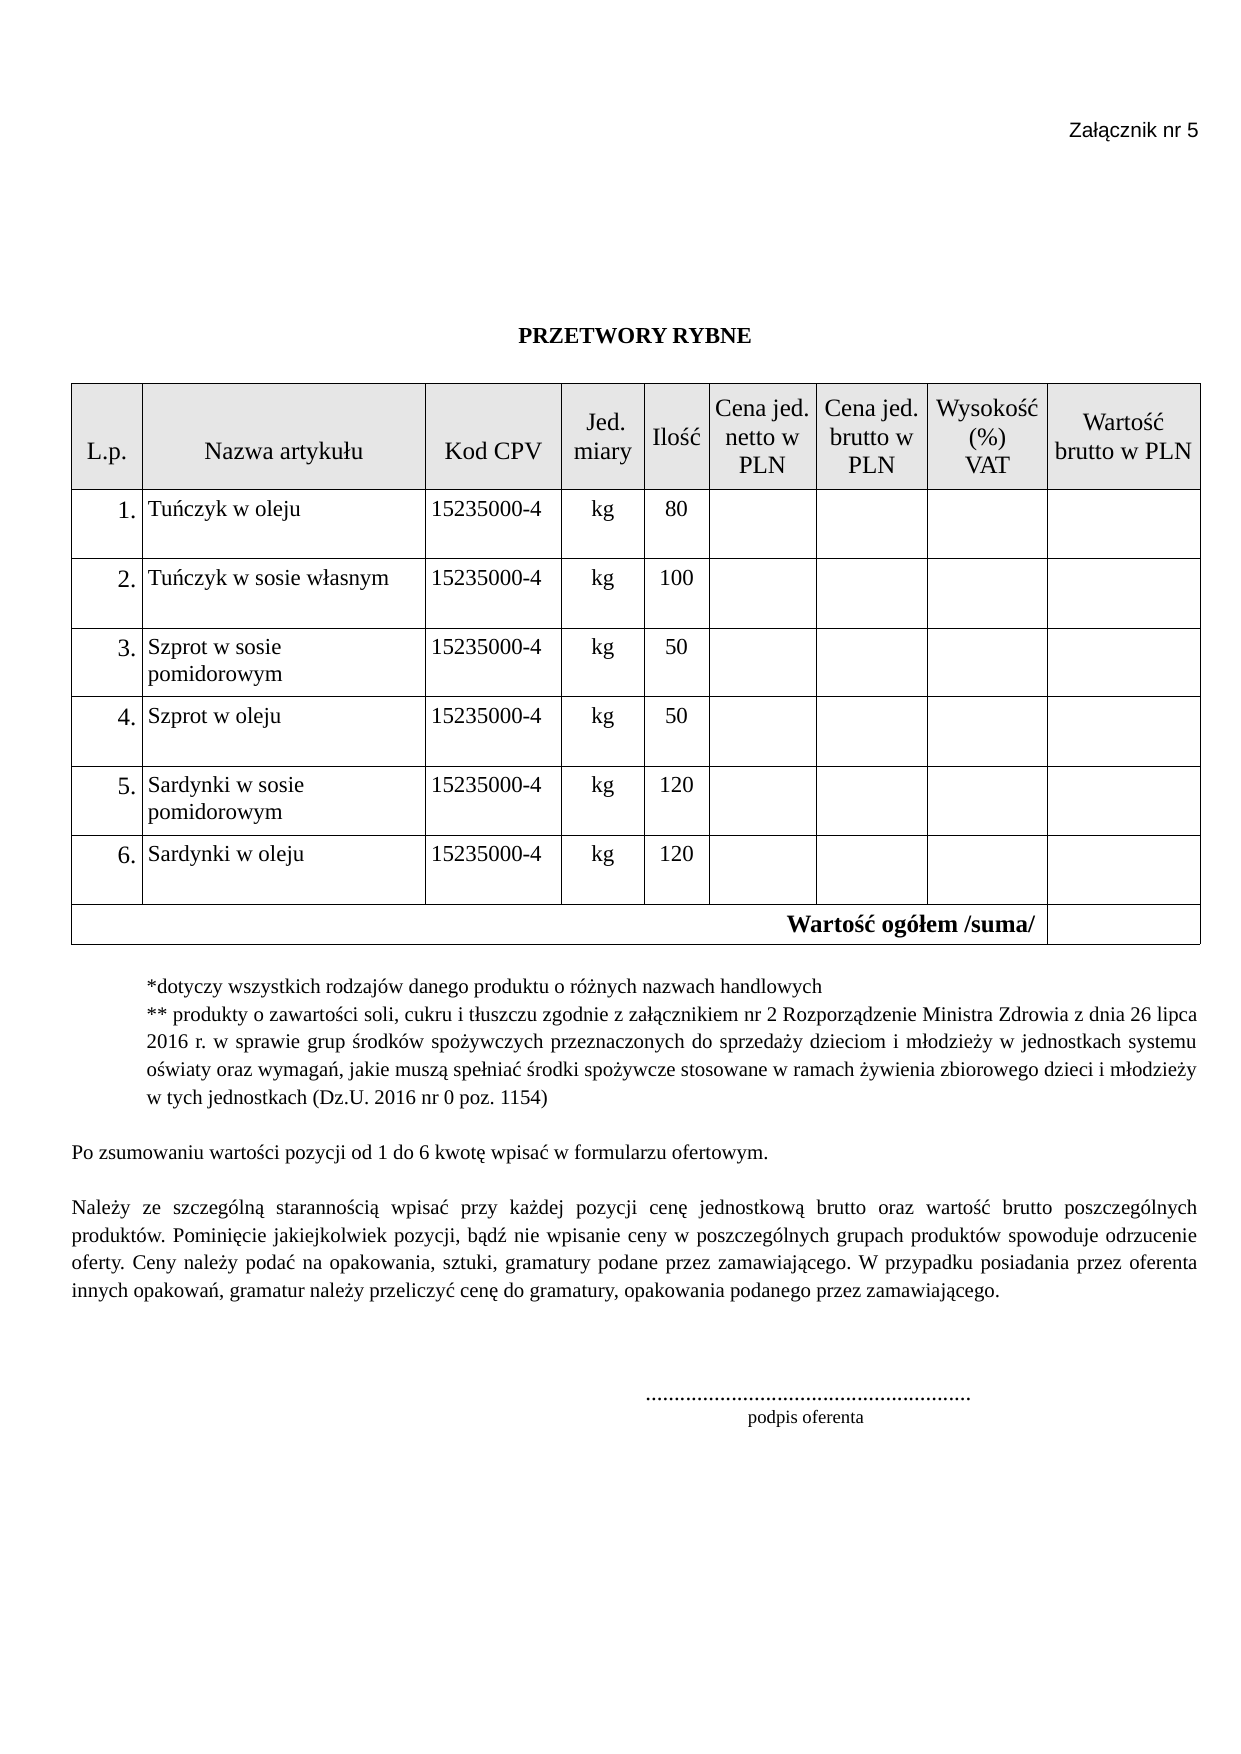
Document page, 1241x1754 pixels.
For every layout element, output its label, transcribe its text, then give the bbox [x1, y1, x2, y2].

table_cell [710, 490, 816, 558]
table_cell [72, 836, 142, 904]
table_cell [928, 697, 1047, 766]
table_cell [817, 559, 927, 627]
table_cell 15235000-4 [426, 836, 561, 904]
table_cell 120 [645, 767, 709, 834]
table_cell kg [562, 559, 644, 627]
table_header Cena jed. netto w PLN [710, 384, 816, 489]
table_header Wysokość (%) VAT [928, 384, 1047, 489]
table_cell 100 [645, 559, 709, 627]
table_cell 15235000-4 [426, 559, 561, 627]
table_cell [1048, 559, 1200, 627]
table_cell [1048, 767, 1200, 834]
table_cell [928, 490, 1047, 558]
table_header Wartość brutto w PLN [1048, 384, 1200, 489]
table_cell 80 [645, 490, 709, 558]
table_header Nazwa artykułu [143, 384, 425, 489]
table_cell [817, 629, 927, 696]
table_cell [72, 559, 142, 627]
table_cell [710, 629, 816, 696]
table_cell [1048, 905, 1200, 944]
table_cell Szprot w sosie pomidorowym [143, 629, 425, 696]
table_cell kg [562, 629, 644, 696]
table_cell [928, 559, 1047, 627]
text PRZETWORY RYBNE [71, 323, 1198, 349]
table_cell [72, 697, 142, 766]
table_cell [710, 697, 816, 766]
table_cell [72, 629, 142, 696]
table_header Ilość [645, 384, 709, 489]
table_cell Sardynki w oleju [143, 836, 425, 904]
table_cell kg [562, 836, 644, 904]
table_cell [72, 490, 142, 558]
table_cell 15235000-4 [426, 490, 561, 558]
table_cell [817, 697, 927, 766]
table_cell [928, 767, 1047, 834]
table_cell [1048, 490, 1200, 558]
list ** produkty o zawartości soli, cukru i tłuszczu zgodnie z załącznikiem nr 2 Rozporządzenie Ministra Zdrowia z dnia 26 lipca 2016 r. w sprawie grup środków spożywczych przeznaczonych do sprzedaży dzieciom i młodzieży w jednostkach systemu oświaty oraz wymagań, jakie muszą spełniać środki spożywcze stosowane w ramach żywienia zbiorowego dzieci i młodzieży w tych jednostkach (Dz.U. 2016 nr 0 poz. 1154) [109, 1002, 1198, 1109]
table_cell [72, 767, 142, 834]
table_cell [710, 559, 816, 627]
table_cell Sardynki w sosie pomidorowym [143, 767, 425, 834]
table_cell kg [562, 697, 644, 766]
table_cell [1048, 629, 1200, 696]
table_cell kg [562, 490, 644, 558]
table_cell [710, 836, 816, 904]
list *dotyczy wszystkich rodzajów danego produktu o różnych nazwach handlowych [109, 974, 1198, 998]
text Należy ze szczególną starannością wpisać przy każdej pozycji cenę jednostkową brutto oraz wartość brutto poszczególnych produktów. Pominięcie jakiejkolwiek pozycji, bądź nie wpisanie ceny w poszczególnych grupach produktów spowoduje odrzucenie oferty. Ceny należy podać na opakowania, sztuki, gramatury podane przez zamawiającego. W przypadku posiadania przez oferenta innych opakowań, gramatur należy przeliczyć cenę do gramatury, opakowania podanego przez zamawiającego. [71, 1195, 1198, 1302]
table_cell Tuńczyk w oleju [143, 490, 425, 558]
table_cell 50 [645, 629, 709, 696]
table_cell Wartość ogółem /suma/ [72, 905, 1047, 944]
table_cell 15235000-4 [426, 697, 561, 766]
text podpis oferenta [639, 1406, 972, 1427]
table_cell [817, 767, 927, 834]
table_cell 120 [645, 836, 709, 904]
table_cell [817, 490, 927, 558]
table_header L.p. [72, 384, 142, 489]
table_cell 15235000-4 [426, 767, 561, 834]
table_cell Tuńczyk w sosie własnym [143, 559, 425, 627]
table_cell [710, 767, 816, 834]
table_cell [1048, 697, 1200, 766]
table_cell 15235000-4 [426, 629, 561, 696]
table_header Cena jed. brutto w PLN [817, 384, 927, 489]
table_cell kg [562, 767, 644, 834]
table_cell [817, 836, 927, 904]
table_header Kod CPV [426, 384, 561, 489]
text ......................................................... [639, 1379, 972, 1406]
table_cell [928, 629, 1047, 696]
text Po zsumowaniu wartości pozycji od 1 do 6 kwotę wpisać w formularzu ofertowym. [71, 1140, 1198, 1164]
table_cell Szprot w oleju [143, 697, 425, 766]
table_cell 50 [645, 697, 709, 766]
table_cell [1048, 836, 1200, 904]
table_cell [928, 836, 1047, 904]
table_header Jed. miary [562, 384, 644, 489]
